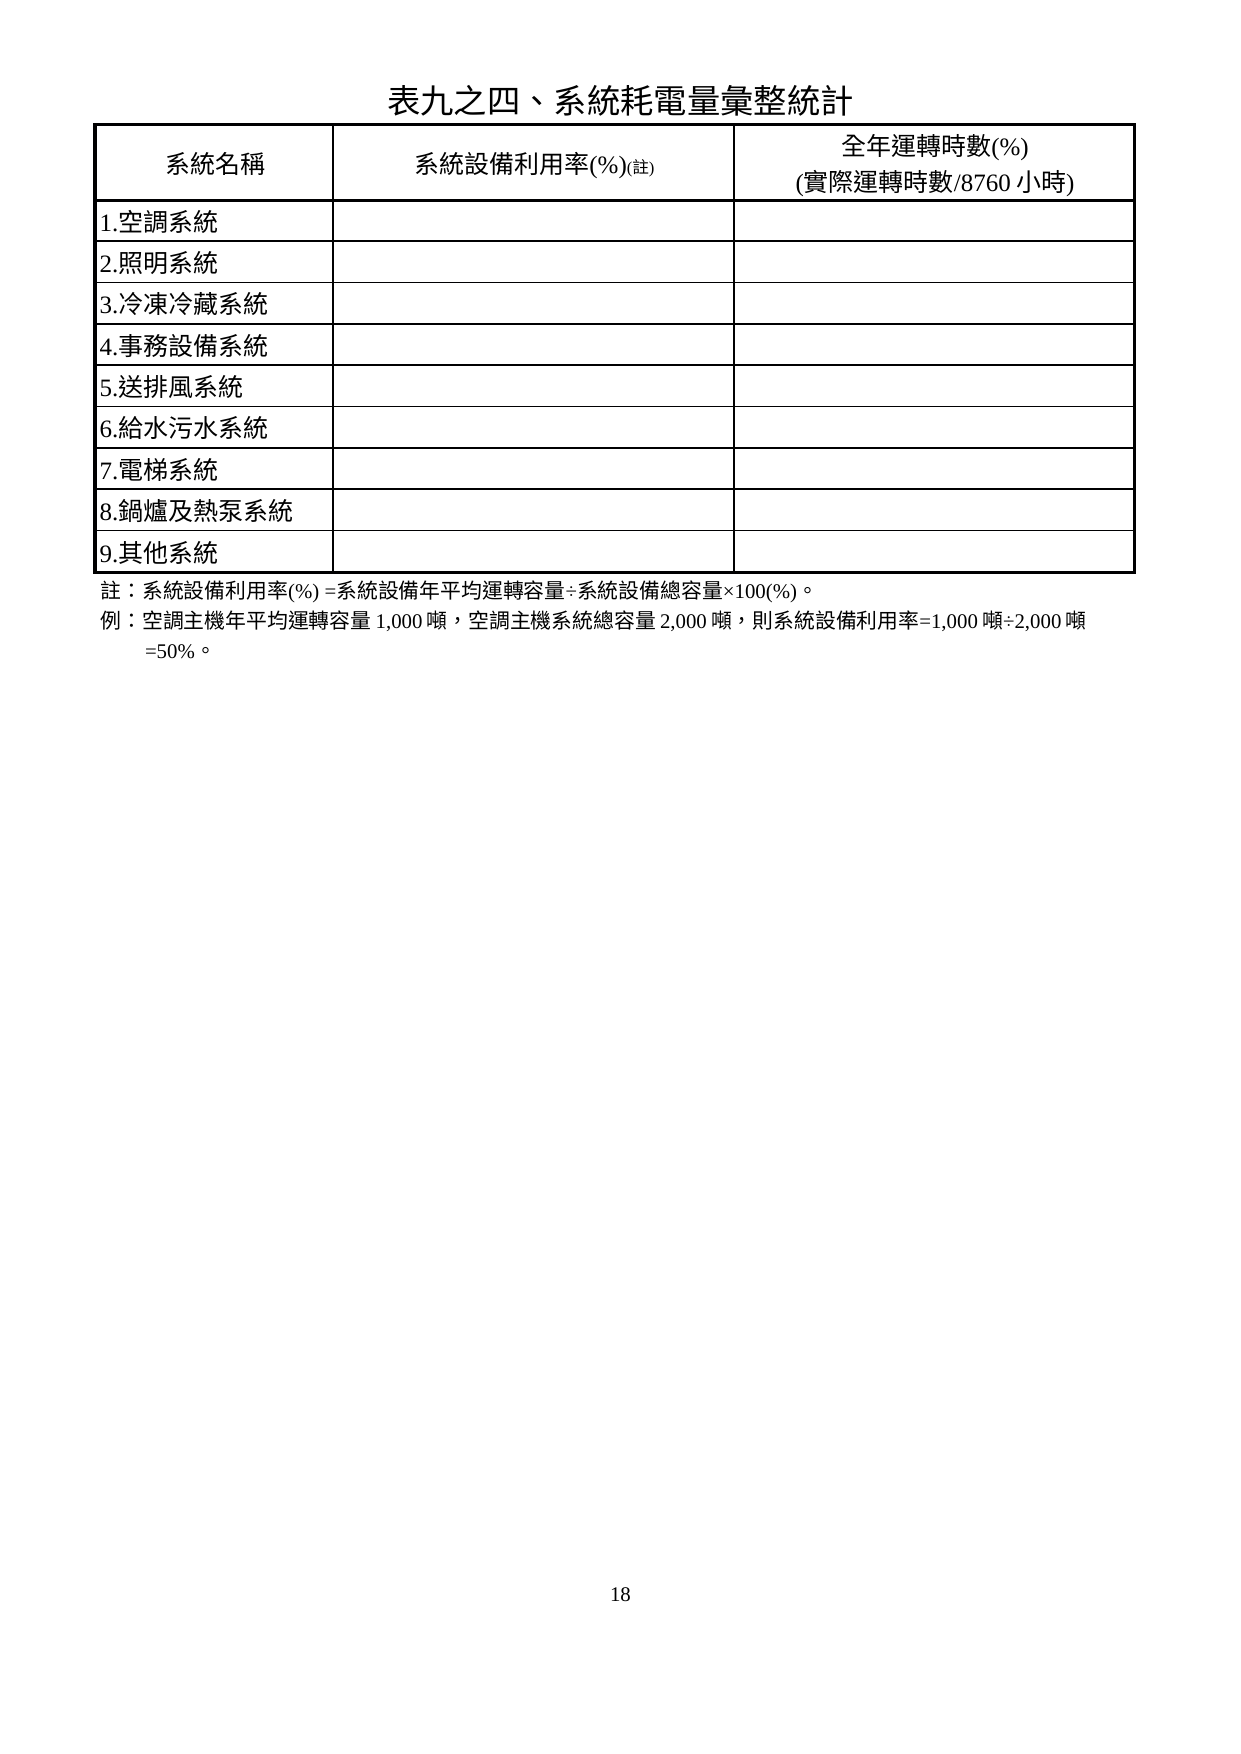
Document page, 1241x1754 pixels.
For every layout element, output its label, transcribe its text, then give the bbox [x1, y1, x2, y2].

table_cell 6.給水污水系統 [97, 407, 332, 447]
table_header 系統設備利用率(%)(註) [334, 126, 733, 199]
table_cell [334, 449, 733, 488]
table_cell [334, 325, 733, 364]
table_cell [735, 283, 1133, 323]
table_header 系統名稱 [97, 126, 332, 199]
text 例：空調主機年平均運轉容量1,000噸，空調主機系統總容量2,000噸，則系統設備利用率=1,000噸÷2,000噸=50%。 [100, 604, 1148, 665]
table_cell 1.空調系統 [97, 202, 332, 240]
table_cell [735, 531, 1133, 571]
table_cell [735, 242, 1133, 282]
table_cell [735, 202, 1133, 240]
table_cell 2.照明系統 [97, 242, 332, 282]
table_cell [334, 407, 733, 447]
table_cell [334, 202, 733, 240]
table_header 全年運轉時數(%) (實際運轉時數/8760小時) [735, 126, 1133, 199]
table_cell 3.冷凍冷藏系統 [97, 283, 332, 323]
text 註：系統設備利用率(%) =系統設備年平均運轉容量÷系統設備總容量×100(%)。 [100, 574, 1148, 604]
table_cell [735, 325, 1133, 364]
table_cell 7.電梯系統 [97, 449, 332, 488]
table_cell [735, 490, 1133, 530]
table_cell [735, 407, 1133, 447]
table_cell [735, 366, 1133, 406]
table_cell [334, 490, 733, 530]
table_cell [334, 283, 733, 323]
table_cell [334, 242, 733, 282]
table_cell [735, 449, 1133, 488]
table_cell 9.其他系統 [97, 531, 332, 571]
table_cell 5.送排風系統 [97, 366, 332, 406]
table_cell 4.事務設備系統 [97, 325, 332, 364]
table_cell [334, 366, 733, 406]
text 表九之四、系統耗電量彙整統計 [100, 75, 1140, 123]
table_cell [334, 531, 733, 571]
table_cell 8.鍋爐及熱泵系統 [97, 490, 332, 530]
